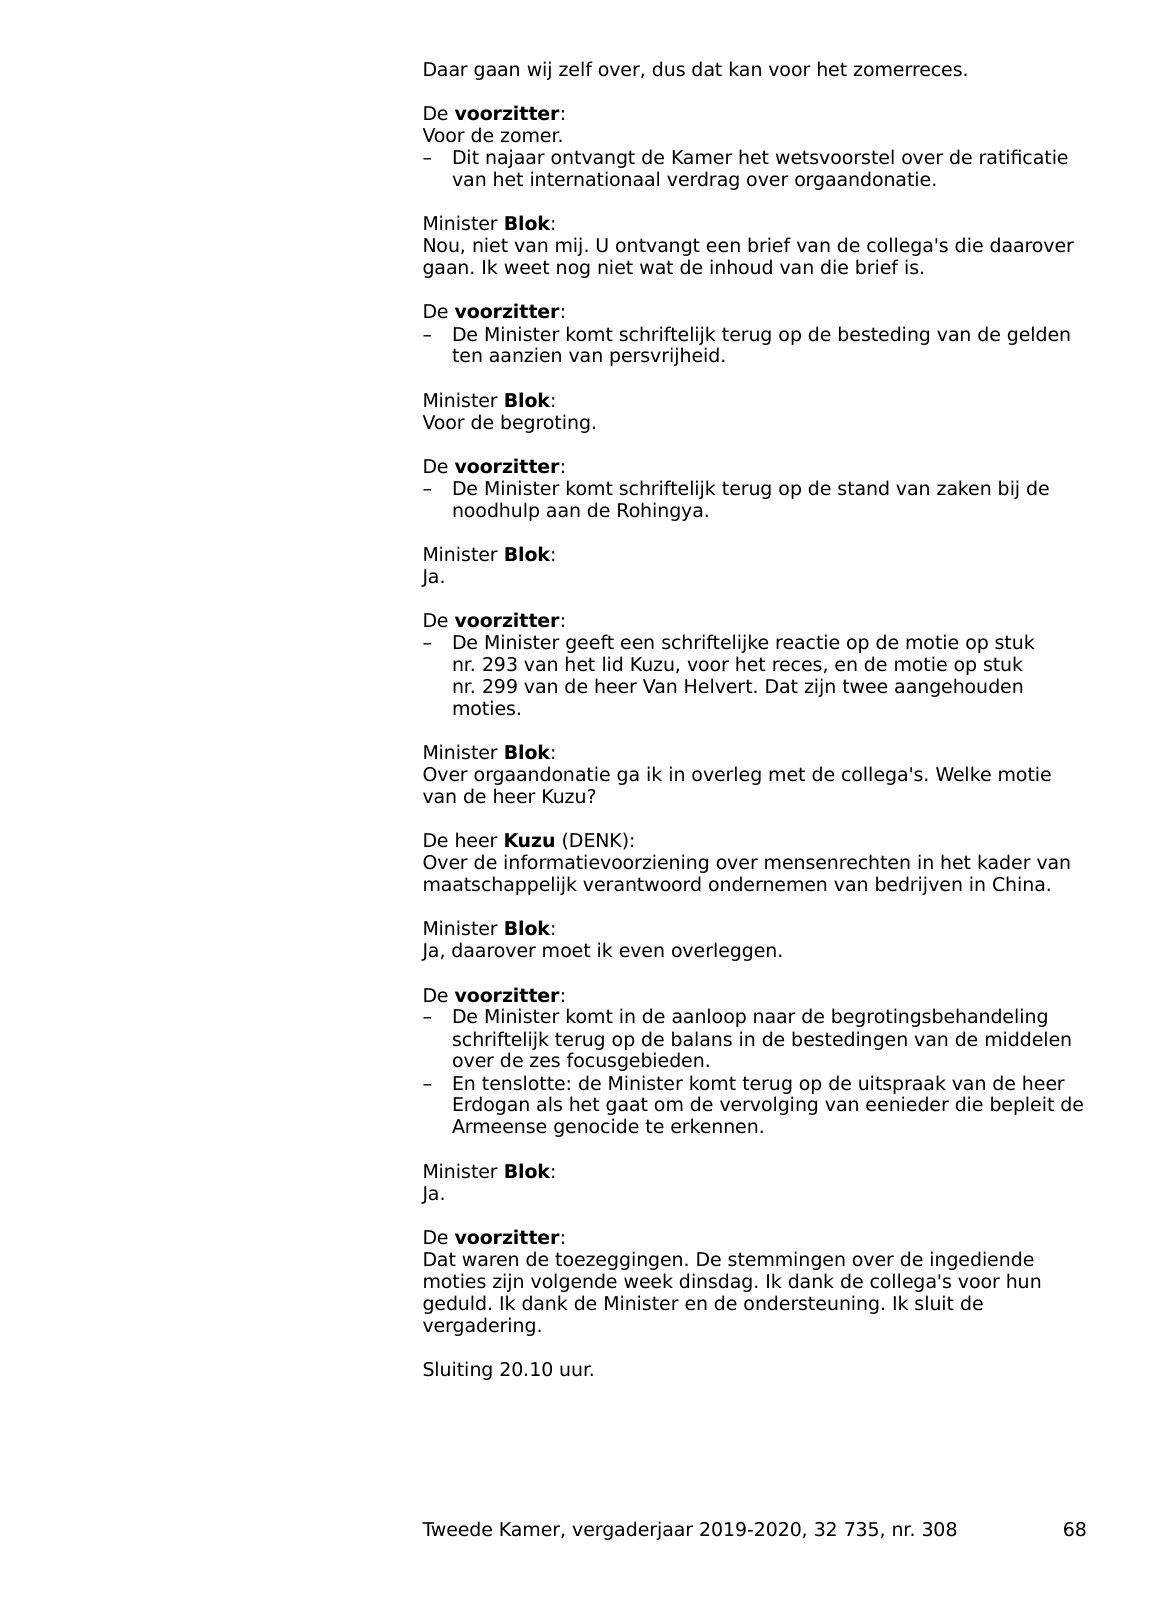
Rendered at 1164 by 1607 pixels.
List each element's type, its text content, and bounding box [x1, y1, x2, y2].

text Minister Blok: [422, 389, 1087, 412]
text De voorzitter: [422, 610, 1087, 632]
text Over de informatievoorziening over mensenrechten in het kader van maatschappelijk verantwoord ondernemen van bedrijven in China. [422, 852, 1087, 896]
text – En tenslotte: de Minister komt terug op de uitspraak van de heer Erdogan als het gaat om de vervolging van eenieder die bepleit de Armeense genocide te erkennen. [422, 1072, 1087, 1138]
text De voorzitter: [422, 984, 1087, 1006]
text Voor de begroting. [422, 412, 1087, 433]
text Minister Blok: [422, 1161, 1087, 1182]
text De voorzitter: [422, 301, 1087, 323]
text De voorzitter: [422, 103, 1087, 125]
text Minister Blok: [422, 544, 1087, 566]
text Ja. [422, 1182, 1087, 1204]
text De voorzitter: [422, 1227, 1087, 1249]
text Over orgaandonatie ga ik in overleg met de collega's. Welke motie van de heer Kuzu? [422, 764, 1087, 808]
text – De Minister komt schriftelijk terug op de besteding van de gelden ten aanzien van persvrijheid. [422, 323, 1087, 367]
text De voorzitter: [422, 456, 1087, 478]
text Daar gaan wij zelf over, dus dat kan voor het zomerreces. [422, 59, 1087, 81]
text – Dit najaar ontvangt de Kamer het wetsvoorstel over de ratificatie van het internationaal verdrag over orgaandonatie. [422, 147, 1087, 191]
text Dat waren de toezeggingen. De stemmingen over de ingediende moties zijn volgende week dinsdag. Ik dank de collega's voor hun geduld. Ik dank de Minister en de ondersteuning. Ik sluit de vergadering. [422, 1249, 1087, 1337]
text Voor de zomer. [422, 125, 1087, 147]
text – De Minister komt in de aanloop naar de begrotingsbehandeling schriftelijk terug op de balans in de bestedingen van de middelen over de zes focusgebieden. [422, 1006, 1087, 1072]
text De heer Kuzu (DENK): [422, 830, 1087, 852]
text – De Minister komt schriftelijk terug op de stand van zaken bij de noodhulp aan de Rohingya. [422, 478, 1087, 522]
text Ja. [422, 566, 1087, 588]
text Minister Blok: [422, 213, 1087, 235]
text – De Minister geeft een schriftelijke reactie op de motie op stuk nr. 293 van het lid Kuzu, voor het reces, en de motie op stuk nr. 299 van de heer Van Helvert. Dat zijn twee aangehouden moties. [422, 632, 1087, 720]
text Nou, niet van mij. U ontvangt een brief van de collega's die daarover gaan. Ik weet nog niet wat de inhoud van die brief is. [422, 235, 1087, 279]
text Minister Blok: [422, 742, 1087, 764]
text Minister Blok: [422, 918, 1087, 940]
text Sluiting 20.10 uur. [422, 1359, 1087, 1381]
text Ja, daarover moet ik even overleggen. [422, 940, 1087, 962]
